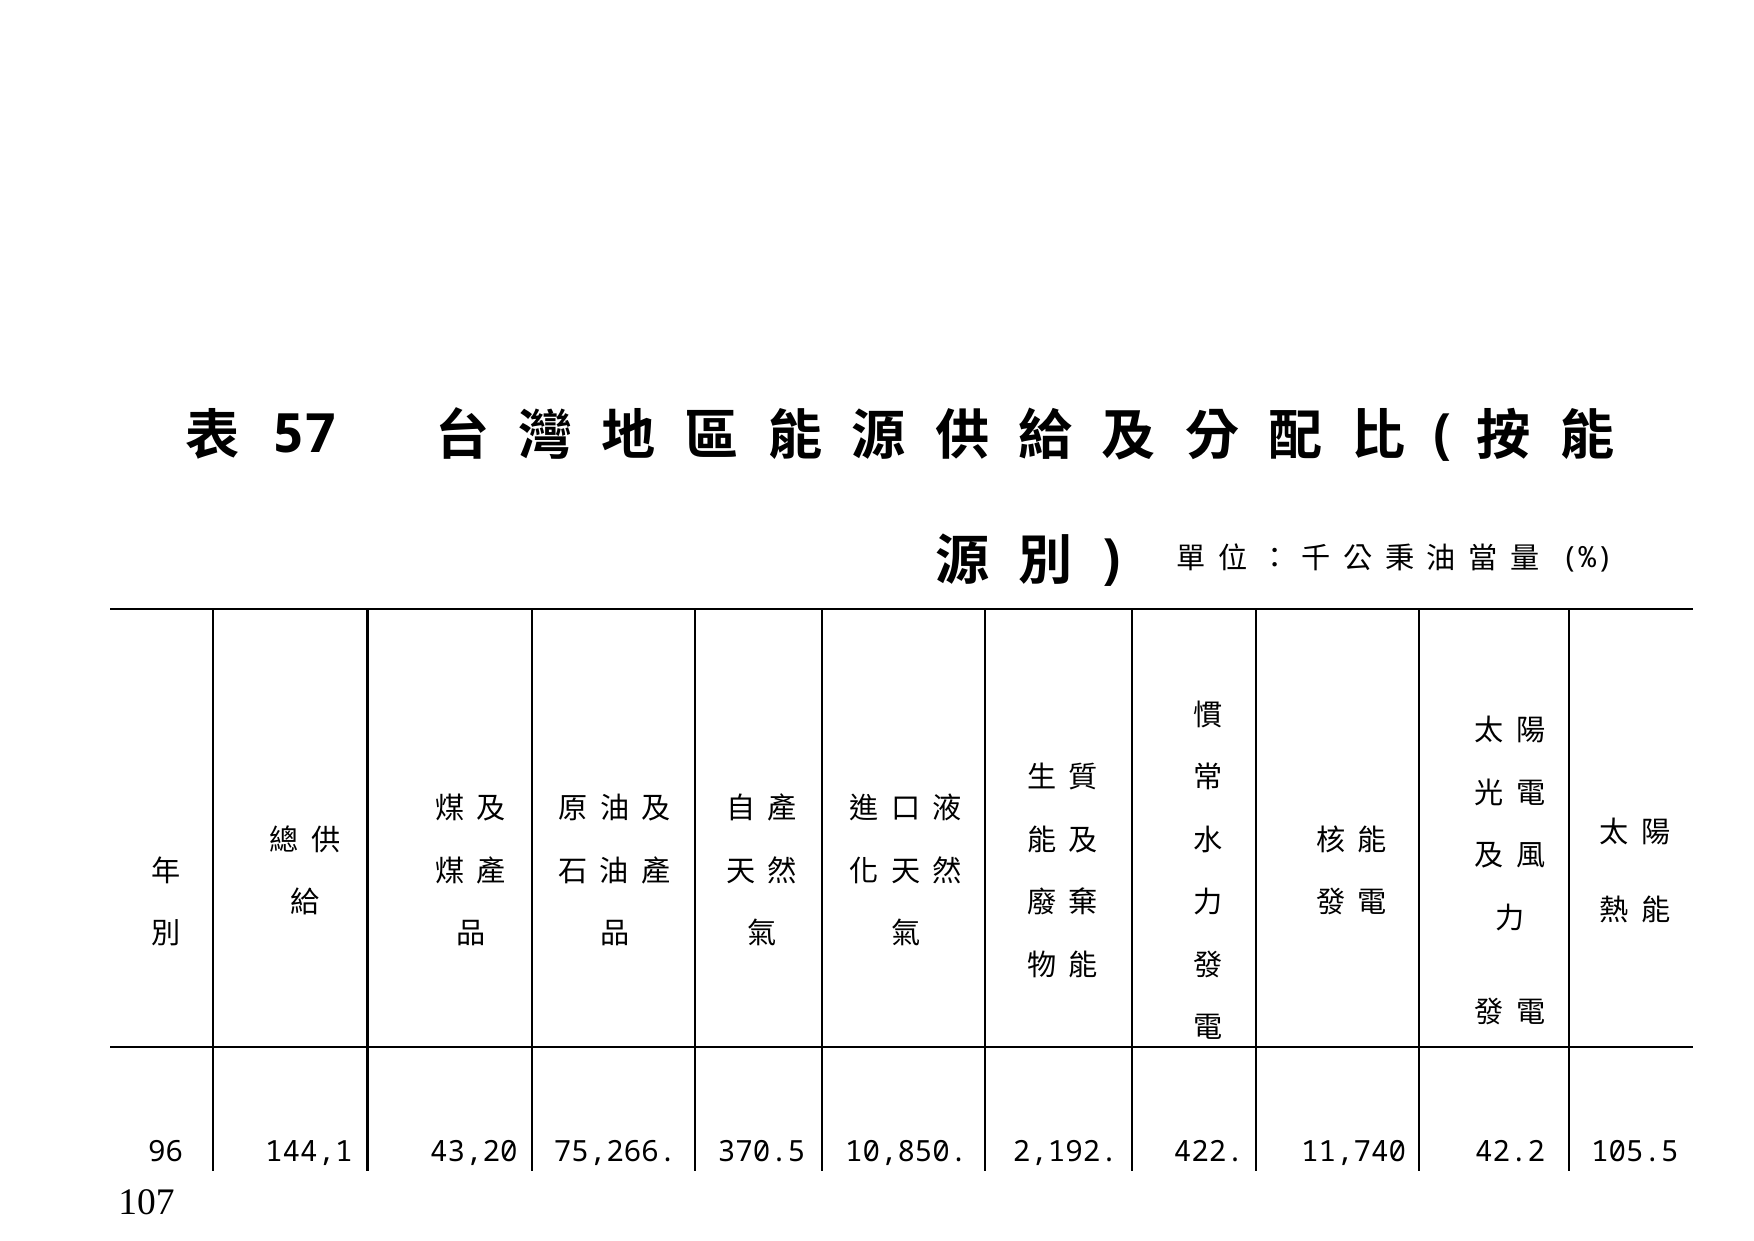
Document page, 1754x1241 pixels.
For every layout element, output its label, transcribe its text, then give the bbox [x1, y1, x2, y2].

table_cell 96 [110, 1048, 212, 1171]
table_cell 422. [1133, 1048, 1255, 1171]
table_cell 11,740 [1257, 1048, 1418, 1171]
table_cell 10,850. [823, 1048, 984, 1171]
table_header 總供給 [214, 610, 366, 1046]
table_header 自產天然氣 [696, 610, 821, 1046]
table_header 太陽 熱能 [1570, 610, 1693, 1046]
table_header 生質能及廢棄物能 [986, 610, 1131, 1046]
table_header 年別 [110, 610, 212, 1046]
text 表57 台灣地區能源供給及分配比(按能源別) 單位：千公秉油當量(%) [128, 358, 1628, 608]
table_cell 43,20 [369, 1048, 531, 1171]
table_header 煤及煤產品 [369, 610, 531, 1046]
table_cell 144,1 [214, 1048, 366, 1171]
table_cell 2,192. [986, 1048, 1131, 1171]
table_cell 105.5 [1570, 1048, 1693, 1171]
table_cell 42.2 [1420, 1048, 1568, 1171]
table_cell 370.5 [696, 1048, 821, 1171]
table_cell 75,266. [533, 1048, 694, 1171]
table_header 核能發電 [1257, 610, 1418, 1046]
table_header 進口液化天然氣 [823, 610, 984, 1046]
table_header 慣常水力發電 [1133, 610, 1255, 1046]
table_header 太陽光電及風力 發電 [1420, 610, 1568, 1046]
table_header 原油及石油產品 [533, 610, 694, 1046]
